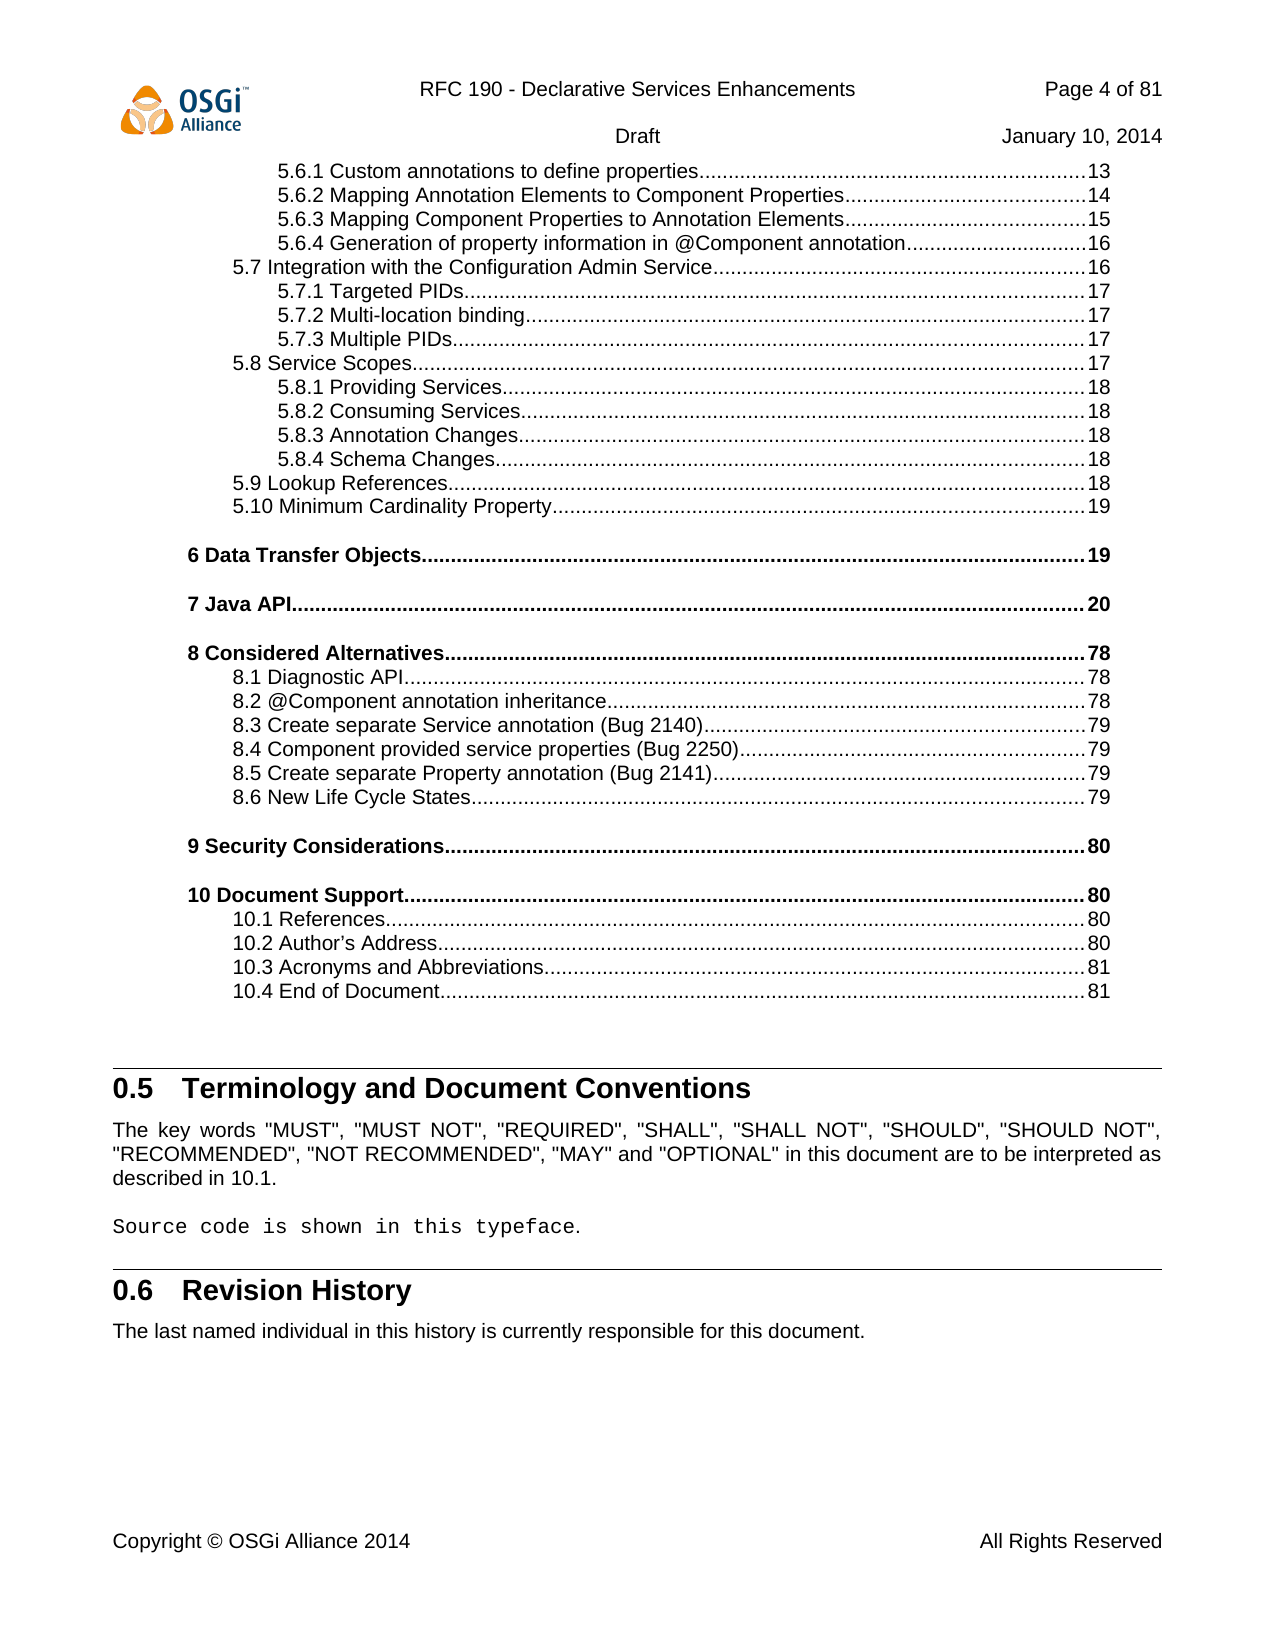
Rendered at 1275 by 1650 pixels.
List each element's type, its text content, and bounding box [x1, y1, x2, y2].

text 5.6.1 Custom annotations to define properties 13 [277, 159, 1162, 183]
picture [113, 78, 257, 142]
text 5.7.3 Multiple PIDs 17 [277, 327, 1162, 351]
text Source code is shown in this typeface. [112, 1214, 1162, 1240]
text 5.6.2 Mapping Annotation Elements to Component Properties 14 [277, 183, 1162, 207]
text 6 Data Transfer Objects 19 [187, 543, 1162, 567]
text 8.6 New Life Cycle States 79 [232, 785, 1162, 809]
text 5.8.1 Providing Services 18 [277, 374, 1162, 398]
text 5.7.1 Targeted PIDs 17 [277, 279, 1162, 303]
text 5.8.3 Annotation Changes 18 [277, 422, 1162, 446]
text 10.4 End of Document 81 [232, 979, 1162, 1003]
text 10.2 Author’s Address 80 [232, 931, 1162, 955]
text The key words "MUST", "MUST NOT", "REQUIRED", "SHALL", "SHALL NOT", "SHOULD", "SHOULD NOT", "RECOMMENDED", "NOT RECOMMENDED", "MAY" and "OPTIONAL" in this document are to be interpreted as described in 1. [112, 1117, 1162, 1189]
subtitle Terminology and Document Conventions [112, 1069, 1162, 1105]
text 8.1 Diagnostic API 78 [232, 665, 1162, 689]
text 8.5 Create separate Property annotation (Bug 2141) 79 [232, 761, 1162, 785]
text 10 Document Support 80 [187, 883, 1162, 907]
text 9 Security Considerations 80 [187, 834, 1162, 858]
text 5.9 Lookup References 18 [232, 470, 1162, 494]
text 5.6.3 Mapping Component Properties to Annotation Elements 15 [277, 207, 1162, 231]
text 5.8.4 Schema Changes 18 [277, 446, 1162, 470]
text 5.8 Service Scopes 17 [232, 351, 1162, 374]
text 8.2 @Component annotation inheritance 78 [232, 689, 1162, 713]
text 8 Considered Alternatives 78 [187, 641, 1162, 665]
subtitle Revision History [112, 1270, 1162, 1306]
text 5.10 Minimum Cardinality Property 19 [232, 494, 1162, 518]
text The last named individual in this history is currently responsible for this document. [112, 1318, 1162, 1342]
text 5.7.2 Multi-location binding 17 [277, 303, 1162, 327]
text 5.7 Integration with the Configuration Admin Service 16 [232, 255, 1162, 279]
text 5.6.4 Generation of property information in @Component annotation 16 [277, 231, 1162, 255]
text 8.3 Create separate Service annotation (Bug 2140) 79 [232, 713, 1162, 737]
text 8.4 Component provided service properties (Bug 2250) 79 [232, 737, 1162, 761]
text 5.8.2 Consuming Services 18 [277, 398, 1162, 422]
text 10.1 References 80 [232, 907, 1162, 931]
text 7 Java API 20 [187, 592, 1162, 616]
text 10.3 Acronyms and Abbreviations 81 [232, 955, 1162, 979]
